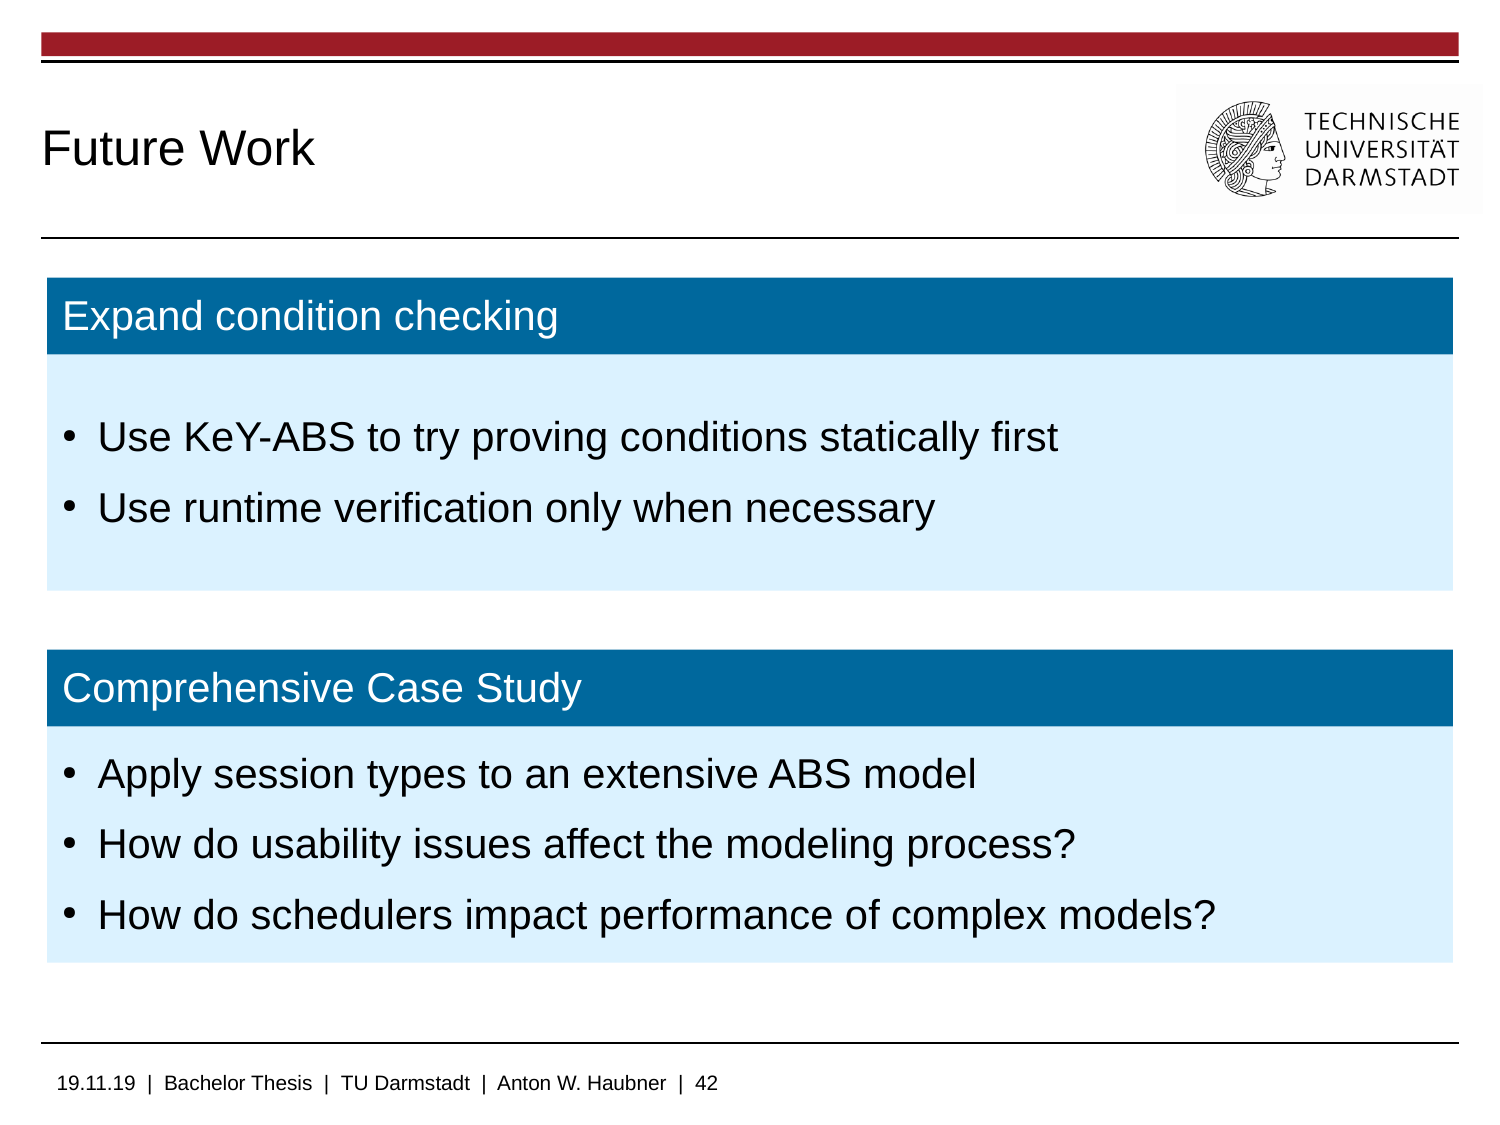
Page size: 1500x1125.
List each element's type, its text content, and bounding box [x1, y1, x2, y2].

text_box Use KeY-ABS to try proving conditions statically first Use runtime verification only when necessary [47, 355, 1453, 591]
text_box Apply session types to an extensive ABS model How do usability issues affect the modeling process? How do schedulers impact performance of complex models? [47, 727, 1453, 963]
title Future Work [41, 73, 1131, 224]
text_box Comprehensive Case Study [47, 649, 1453, 727]
text_box Expand condition checking [47, 277, 1453, 355]
